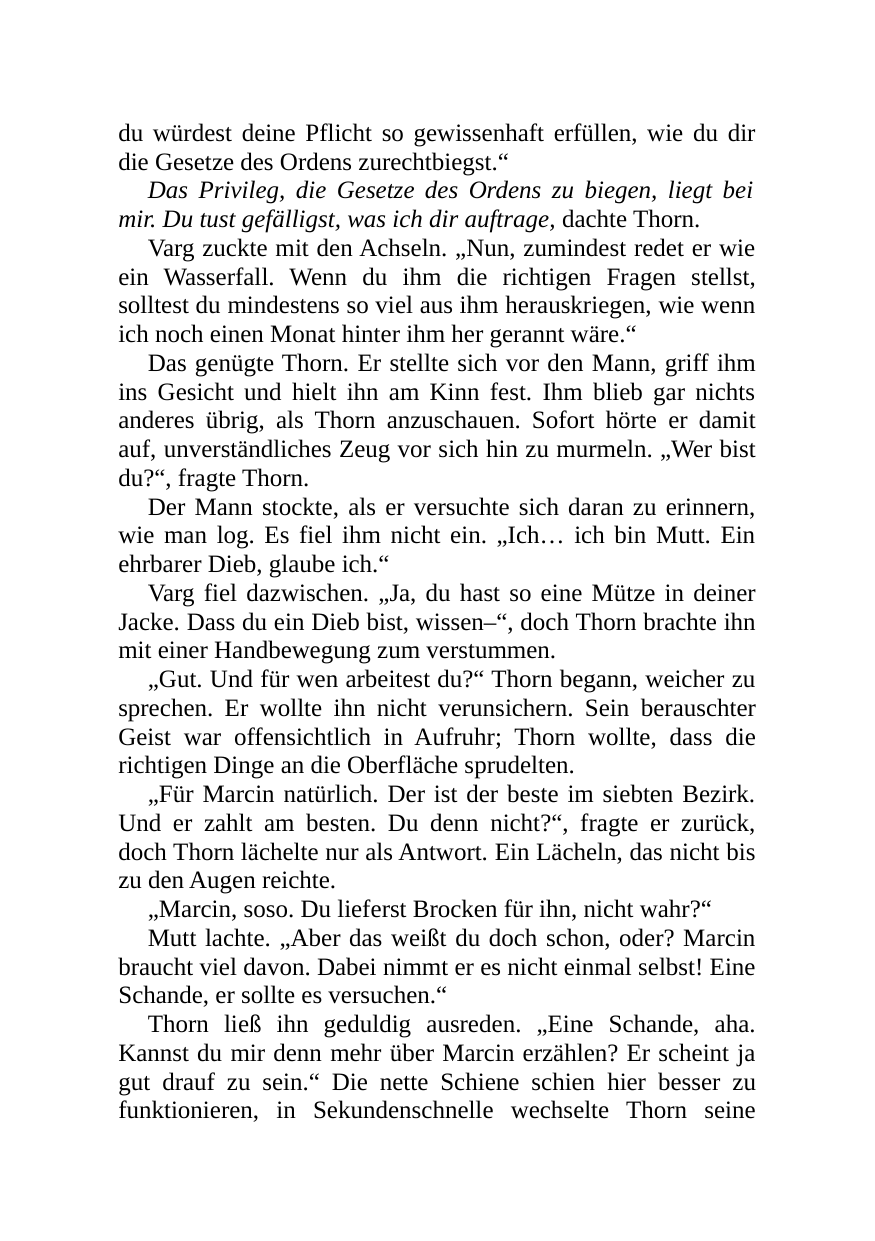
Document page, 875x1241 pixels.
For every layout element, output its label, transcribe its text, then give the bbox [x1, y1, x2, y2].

text Varg fiel dazwischen. „Ja, du hast so eine Mütze in deiner Jacke. Dass du ein Dieb bist, wissen–“, doch Thorn brachte ihn mit einer Handbewegung zum verstummen. [118, 578, 756, 664]
text Thorn ließ ihn geduldig ausreden. „Eine Schande, aha. Kannst du mir denn mehr über Marcin erzählen? Er scheint ja gut drauf zu sein.“ Die nette Schiene schien hier besser zu funktionieren, in Sekundenschnelle wechselte Thorn seine [118, 1009, 756, 1124]
text du würdest deine Pflicht so gewissenhaft erfüllen, wie du dir die Gesetze des Ordens zurechtbiegst.“ [118, 118, 756, 176]
text „Für Marcin natürlich. Der ist der beste im siebten Bezirk. Und er zahlt am besten. Du denn nicht?“, fragte er zurück, doch Thorn lächelte nur als Antwort. Ein Lächeln, das nicht bis zu den Augen reichte. [118, 779, 756, 894]
text „Marcin, soso. Du lieferst Brocken für ihn, nicht wahr?“ [118, 894, 756, 923]
text Mutt lachte. „Aber das weißt du doch schon, oder? Marcin braucht viel davon. Dabei nimmt er es nicht einmal selbst! Eine Schande, er sollte es versuchen.“ [118, 923, 756, 1009]
text Das Privileg, die Gesetze des Ordens zu biegen, liegt bei mir. Du tust gefälligst, was ich dir auftrage, dachte Thorn. [118, 176, 756, 233]
text Varg zuckte mit den Achseln. „Nun, zumindest redet er wie ein Wasserfall. Wenn du ihm die richtigen Fragen stellst, solltest du mindestens so viel aus ihm herauskriegen, wie wenn ich noch einen Monat hinter ihm her gerannt wäre.“ [118, 233, 756, 348]
text Das genügte Thorn. Er stellte sich vor den Mann, griff ihm ins Gesicht und hielt ihn am Kinn fest. Ihm blieb gar nichts anderes übrig, als Thorn anzuschauen. Sofort hörte er damit auf, unverständliches Zeug vor sich hin zu murmeln. „Wer bist du?“, fragte Thorn. [118, 348, 756, 492]
text Der Mann stockte, als er versuchte sich daran zu erinnern, wie man log. Es fiel ihm nicht ein. „Ich… ich bin Mutt. Ein ehrbarer Dieb, glaube ich.“ [118, 492, 756, 578]
text „Gut. Und für wen arbeitest du?“ Thorn begann, weicher zu sprechen. Er wollte ihn nicht verunsichern. Sein berauschter Geist war offensichtlich in Aufruhr; Thorn wollte, dass die richtigen Dinge an die Oberfläche sprudelten. [118, 664, 756, 779]
